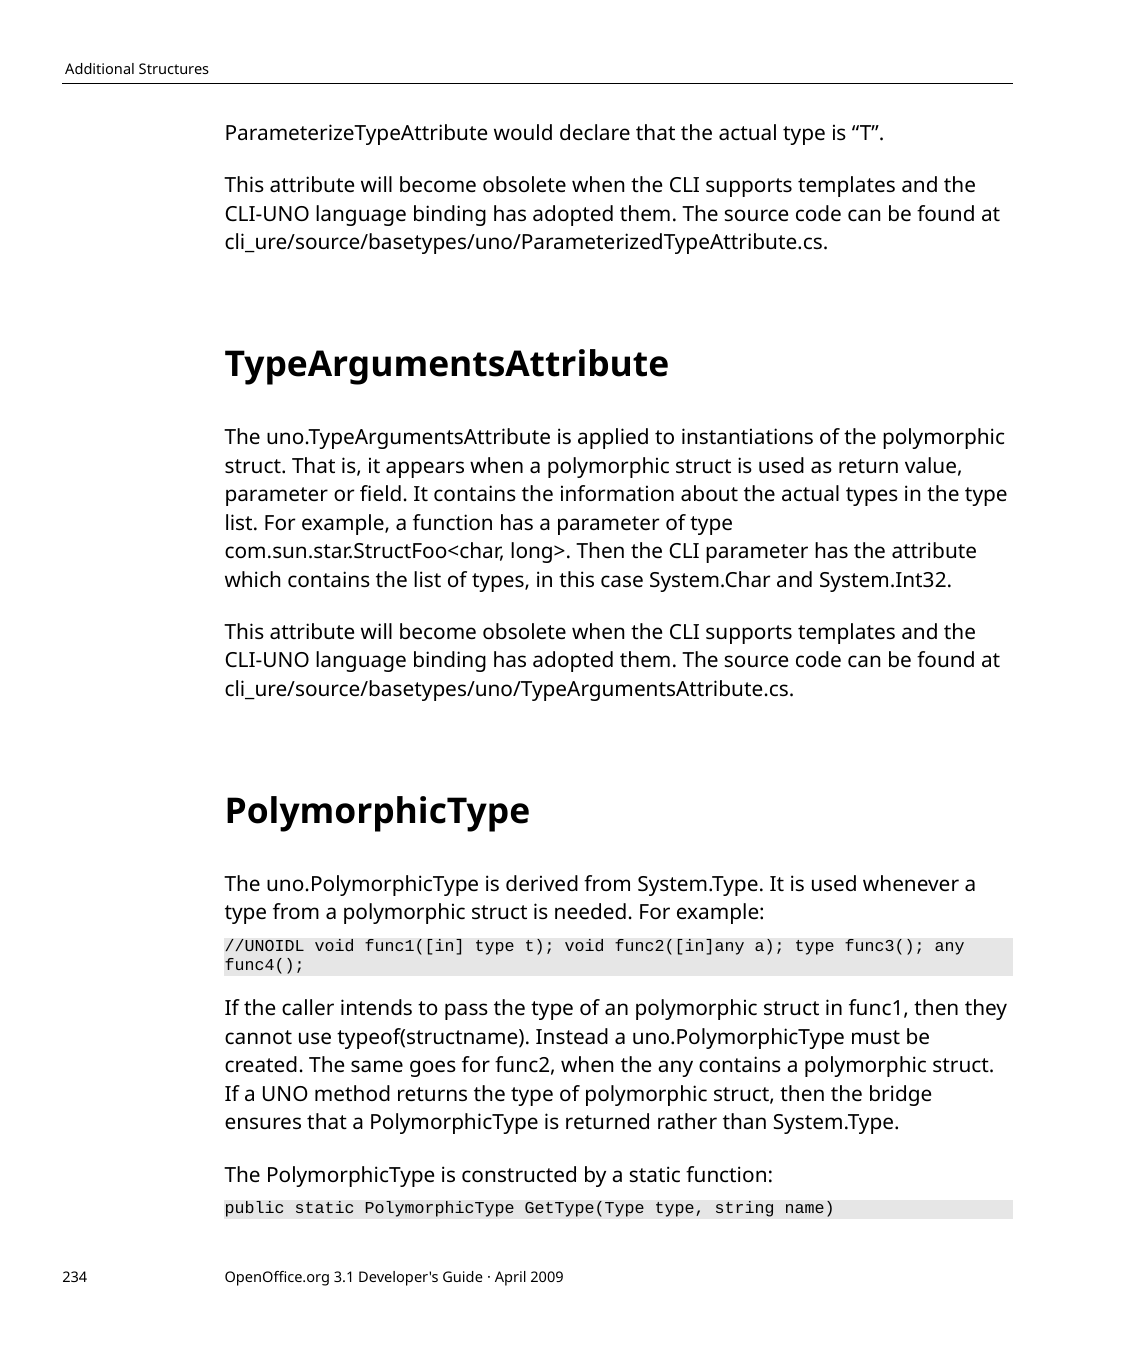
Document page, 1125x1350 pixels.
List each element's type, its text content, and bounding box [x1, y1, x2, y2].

text The uno.TypeArgumentsAttribute is applied to instantiations of the polymorphic struct. That is, it appears when a polymorphic struct is used as return value, parameter or field. It contains the information about the actual types in the type list. For example, a function has a parameter of type com.sun.star.StructFoo<char, long>. Then the CLI parameter has the attribute which contains the list of types, in this case System.Char and System.Int32. [224, 422, 1013, 593]
text public static PolymorphicType GetType(Type type, string name) [224, 1200, 1013, 1219]
text The PolymorphicType is constructed by a static function: [224, 1160, 1013, 1188]
subtitle PolymorphicType [224, 785, 1013, 833]
text //UNOIDL void func1([in] type t); void func2([in]any a); type func3(); any func4(); [224, 938, 1013, 976]
text If the caller intends to pass the type of an polymorphic struct in func1, then they cannot use typeof(structname). Instead a uno.PolymorphicType must be created. The same goes for func2, when the any contains a polymorphic struct. If a UNO method returns the type of polymorphic struct, then the bridge ensures that a PolymorphicType is returned rather than System.Type. [224, 993, 1013, 1136]
text This attribute will become obsolete when the CLI supports templates and the CLI-UNO language binding has adopted them. The source code can be found at cli_ure/source/basetypes/uno/ParameterizedTypeAttribute.cs. [224, 171, 1013, 256]
text The uno.PolymorphicType is derived from System.Type. It is used whenever a type from a polymorphic struct is needed. For example: [224, 869, 1013, 926]
text ParameterizeTypeAttribute would declare that the actual type is “T”. [224, 118, 1013, 147]
subtitle TypeArgumentsAttribute [224, 339, 1013, 387]
text This attribute will become obsolete when the CLI supports templates and the CLI-UNO language binding has adopted them. The source code can be found at cli_ure/source/basetypes/uno/TypeArgumentsAttribute.cs. [224, 617, 1013, 702]
